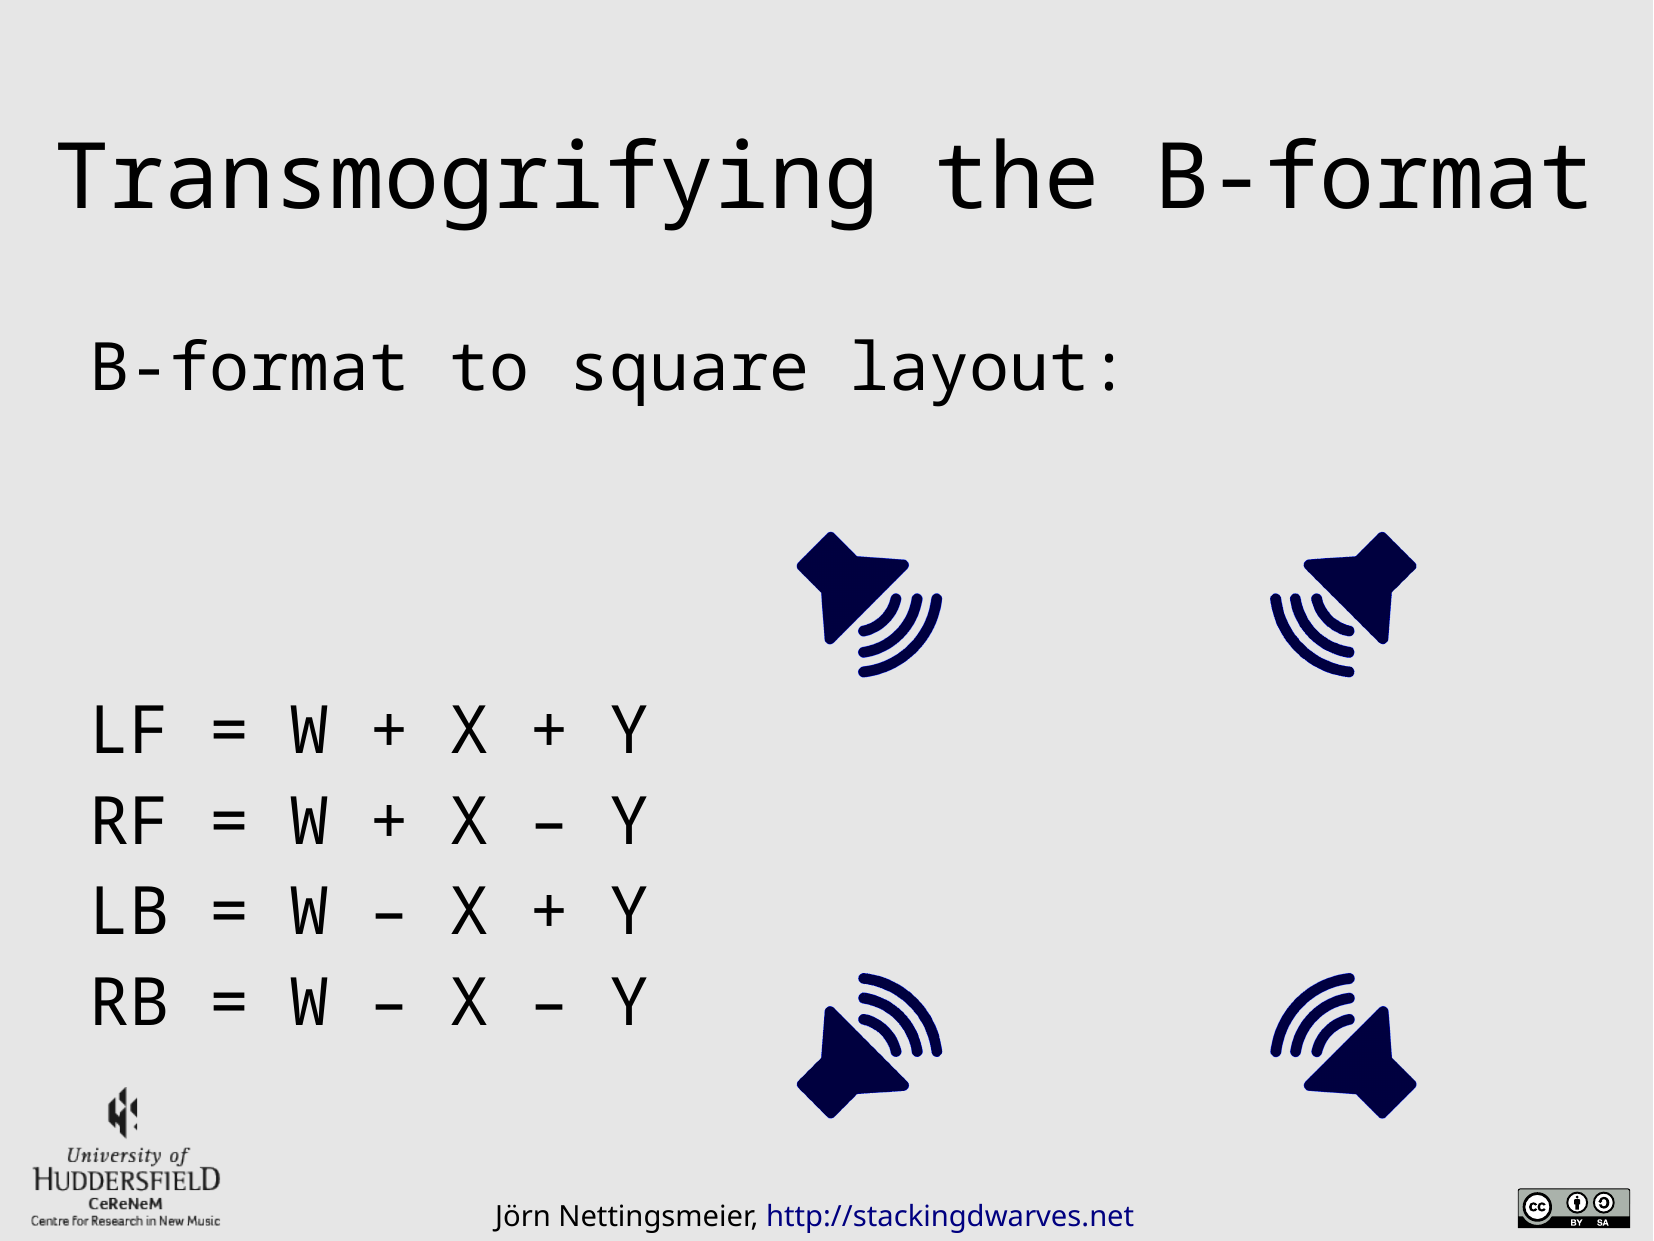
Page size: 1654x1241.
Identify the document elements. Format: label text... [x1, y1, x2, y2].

picture [1237, 937, 1463, 1163]
picture [750, 937, 975, 1163]
text_box B-format to square layout: LF = W + X + Y RF = W + X – Y LB = W – X + Y RB = W – X – Y [75, 311, 1576, 1027]
title Transmogrifying the B-format [37, 46, 1613, 301]
picture [750, 487, 975, 713]
picture [31, 1087, 222, 1229]
picture [1237, 487, 1463, 713]
